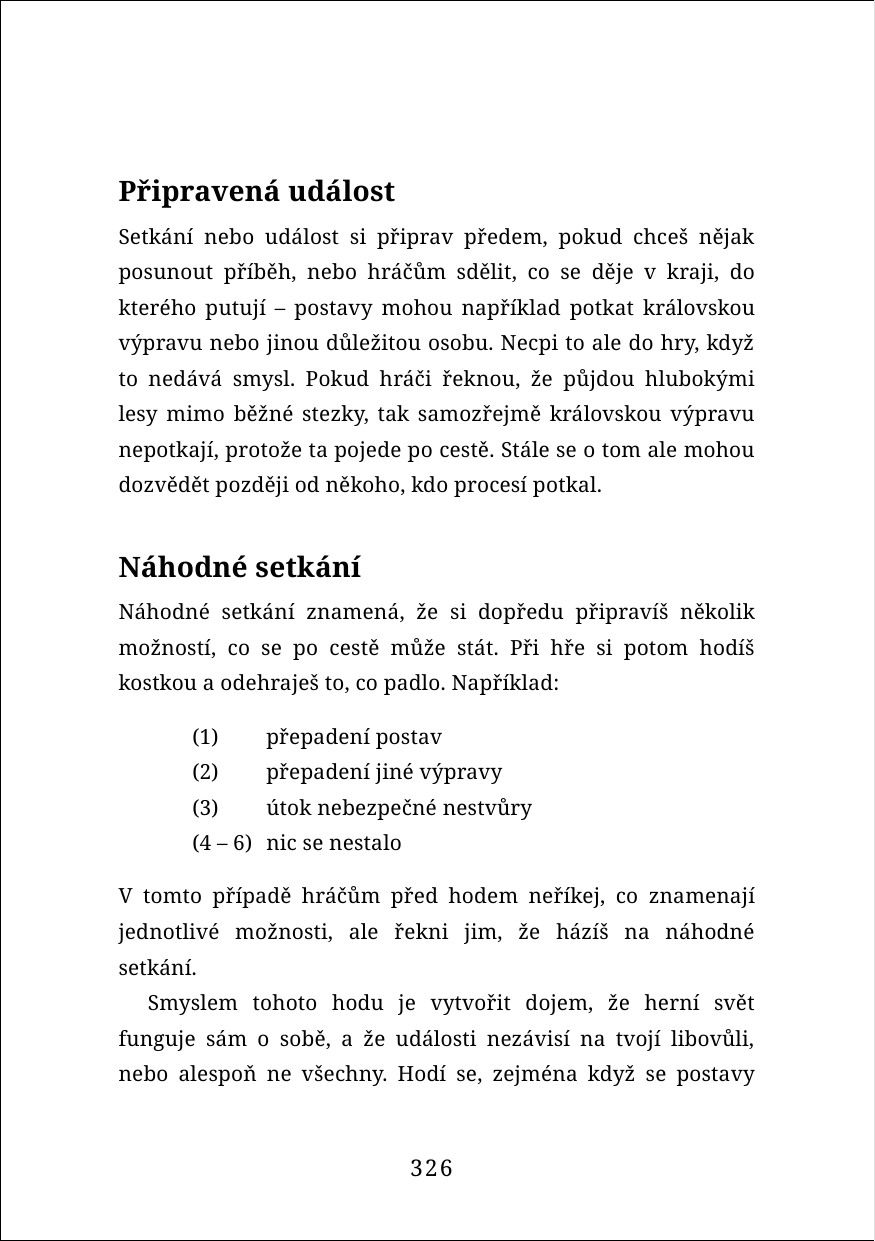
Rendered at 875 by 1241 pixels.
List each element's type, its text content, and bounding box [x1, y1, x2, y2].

text Setkání nebo událost si připrav předem, pokud chceš nějak posunout příběh, nebo hráčům sdělit, co se děje v kraji, do kterého putují – postavy mohou například potkat královskou výpravu nebo jinou důležitou osobu. Necpi to ale do hry, když to nedává smysl. Pokud hráči řeknou, že půjdou hlubokými lesy mimo běžné stezky, tak samozřejmě královskou výpravu nepotkají, protože ta pojede po cestě. Stále se o tom ale mohou dozvědět později od někoho, kdo procesí potkal. [118, 222, 756, 499]
text (1) přepadení postav (2) přepadení jiné výpravy (3) útok nebezpečné nestvůry (4 – 6) nic se nestalo [192, 722, 756, 857]
subtitle Náhodné setkání [118, 547, 756, 586]
subtitle Připravená událost [118, 172, 756, 210]
text Náhodné setkání znamená, že si dopředu připravíš několik možností, co se po cestě může stát. Při hře si potom hodíš kostkou a odehraješ to, co padlo. Například: [118, 597, 756, 697]
text V tomto případě hráčům před hodem neříkej, co znamenají jednotlivé možnosti, ale řekni jim, že házíš na náhodné setkání. Smyslem tohoto hodu je vytvořit dojem, že herní svět funguje sám o sobě, a že události nezávisí na tvojí libovůli, nebo alespoň ne všechny. Hodí se, zejména když se postavy [118, 882, 756, 1088]
